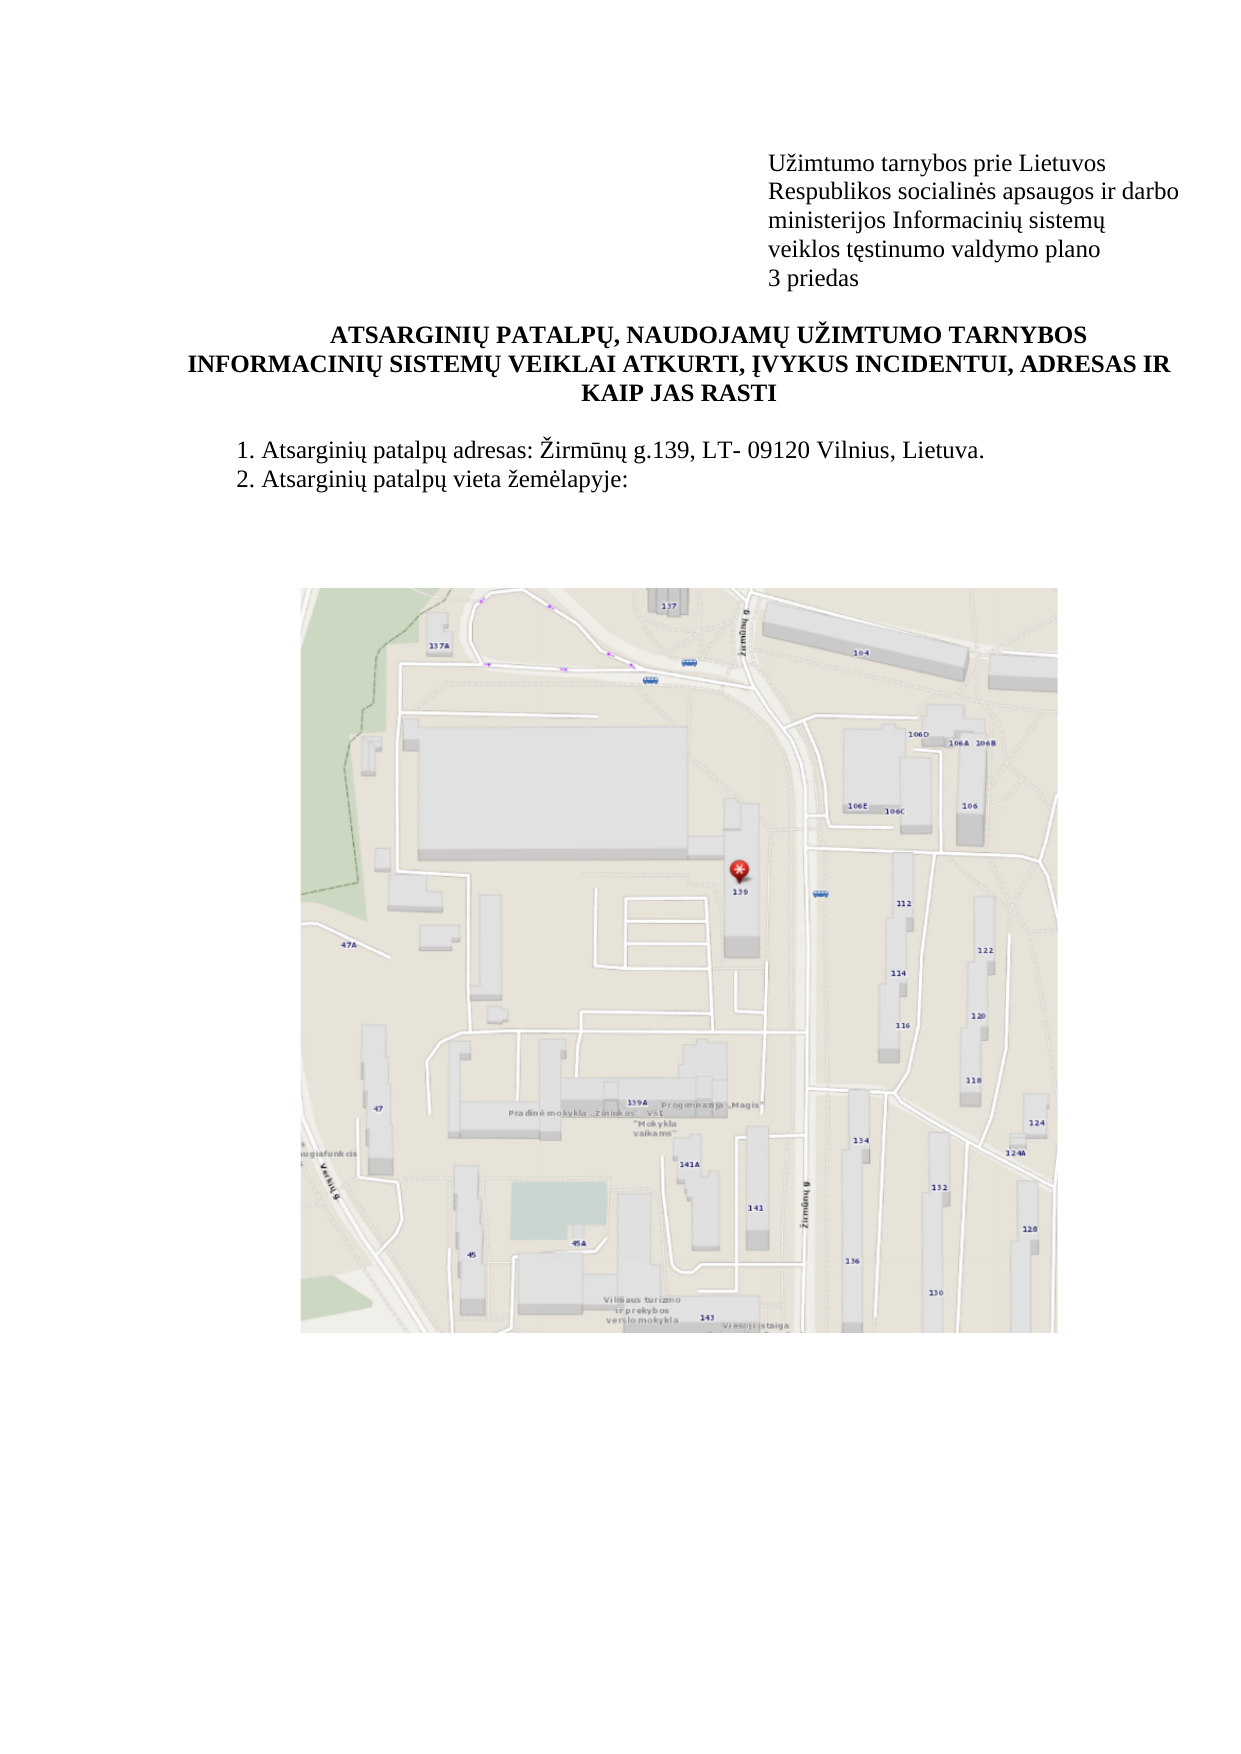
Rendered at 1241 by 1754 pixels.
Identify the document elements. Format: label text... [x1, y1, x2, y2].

text veiklos tęstinumo valdymo plano [768, 234, 1181, 263]
text 2. Atsarginių patalpų vieta žemėlapyje: [177, 464, 1181, 493]
text Respublikos socialinės apsaugos ir darbo [768, 176, 1181, 205]
text 3 priedas [768, 263, 1181, 291]
text ministerijos Informacinių sistemų [768, 205, 1181, 234]
text ATSARGINIŲ PATALPŲ, NAUDOJAMŲ UŽIMTUMO TARNYBOS INFORMACINIŲ SISTEMŲ VEIKLAI ATKURTI, ĮVYKUS INCIDENTUI, ADRESAS IR KAIP JAS RASTI [177, 320, 1181, 406]
text 1. Atsarginių patalpų adresas: Žirmūnų g.139, LT- 09120 Vilnius, Lietuva. [177, 435, 1181, 464]
text Užimtumo tarnybos prie Lietuvos [768, 148, 1181, 176]
